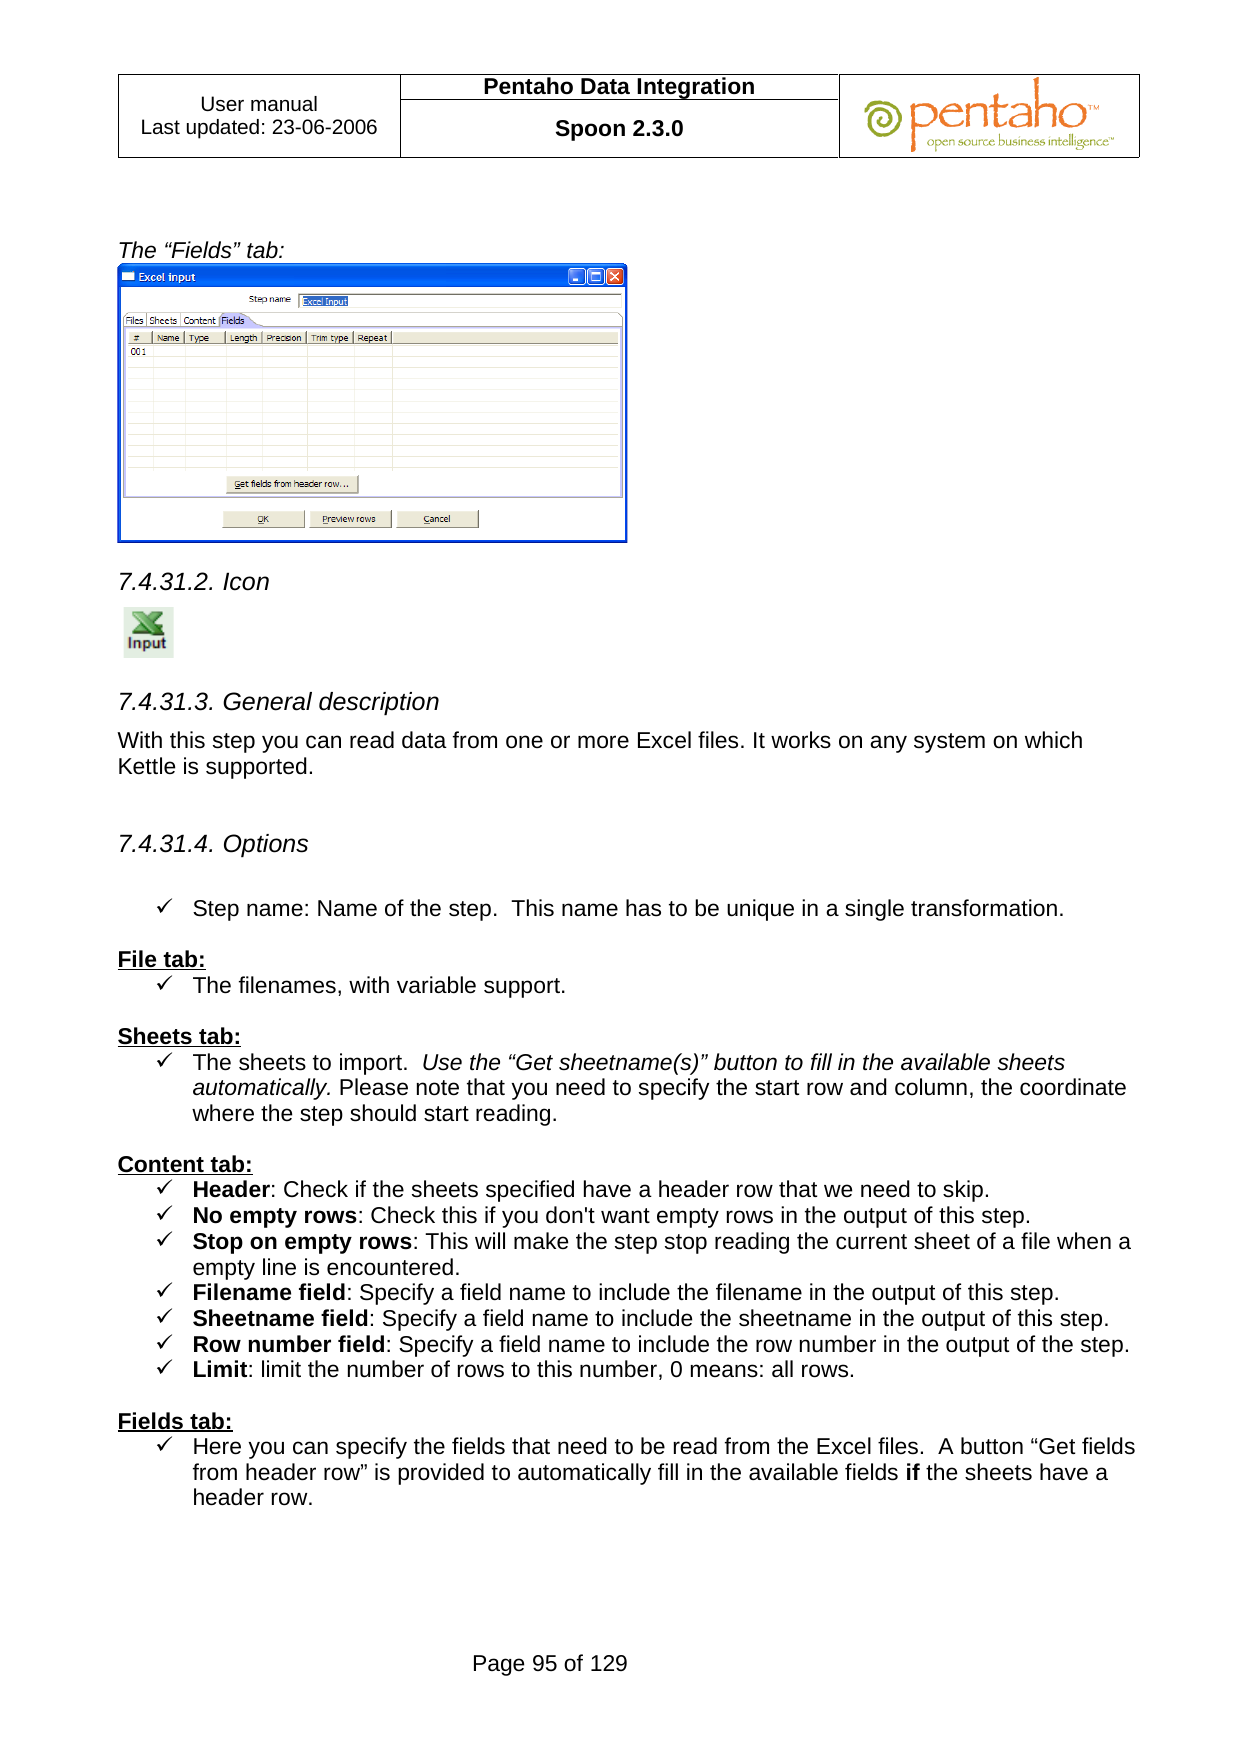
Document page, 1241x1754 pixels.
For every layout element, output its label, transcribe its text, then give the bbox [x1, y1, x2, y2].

list Sheetname field: Specify a field name to include the sheetname in the output of this step. [155, 1306, 1137, 1331]
subtitle Options [117, 830, 1137, 858]
list The filenames, with variable support. [155, 973, 1137, 998]
list Here you can specify the fields that need to be read from the Excel files. A button “Get fields from header row” is provided to automatically fill in the available fields if the sheets have a header row. [155, 1434, 1137, 1511]
text Sheets tab: [117, 1024, 1137, 1049]
list The sheets to import. Use the “Get sheetname(s)” button to fill in the available sheets automatically. Please note that you need to specify the start row and column, the coordinate where the step should start reading. [155, 1049, 1137, 1126]
list Limit: limit the number of rows to this number, 0 means: all rows. [155, 1357, 1137, 1383]
list Filename field: Specify a field name to include the filename in the output of this step. [155, 1280, 1137, 1306]
picture [123, 607, 174, 658]
list Step name: Name of the step. This name has to be unique in a single transformation. [155, 896, 1137, 922]
text File tab: [117, 947, 1137, 973]
text Fields tab: [117, 1408, 1137, 1434]
subtitle General description [117, 688, 1137, 716]
picture [117, 263, 628, 543]
list Header: Check if the sheets specified have a header row that we need to skip. [155, 1177, 1137, 1203]
text The “Fields” tab: [117, 238, 1137, 264]
list No empty rows: Check this if you don't want empty rows in the output of this step. [155, 1203, 1137, 1229]
subtitle Icon [117, 567, 1137, 595]
list Stop on empty rows: This will make the step stop reading the current sheet of a file when a empty line is encountered. [155, 1229, 1137, 1280]
text With this step you can read data from one or more Excel files. It works on any system on which Kettle is supported. [117, 728, 1137, 779]
list Row number field: Specify a field name to include the row number in the output of the step. [155, 1331, 1137, 1357]
text Content tab: [117, 1152, 1137, 1177]
